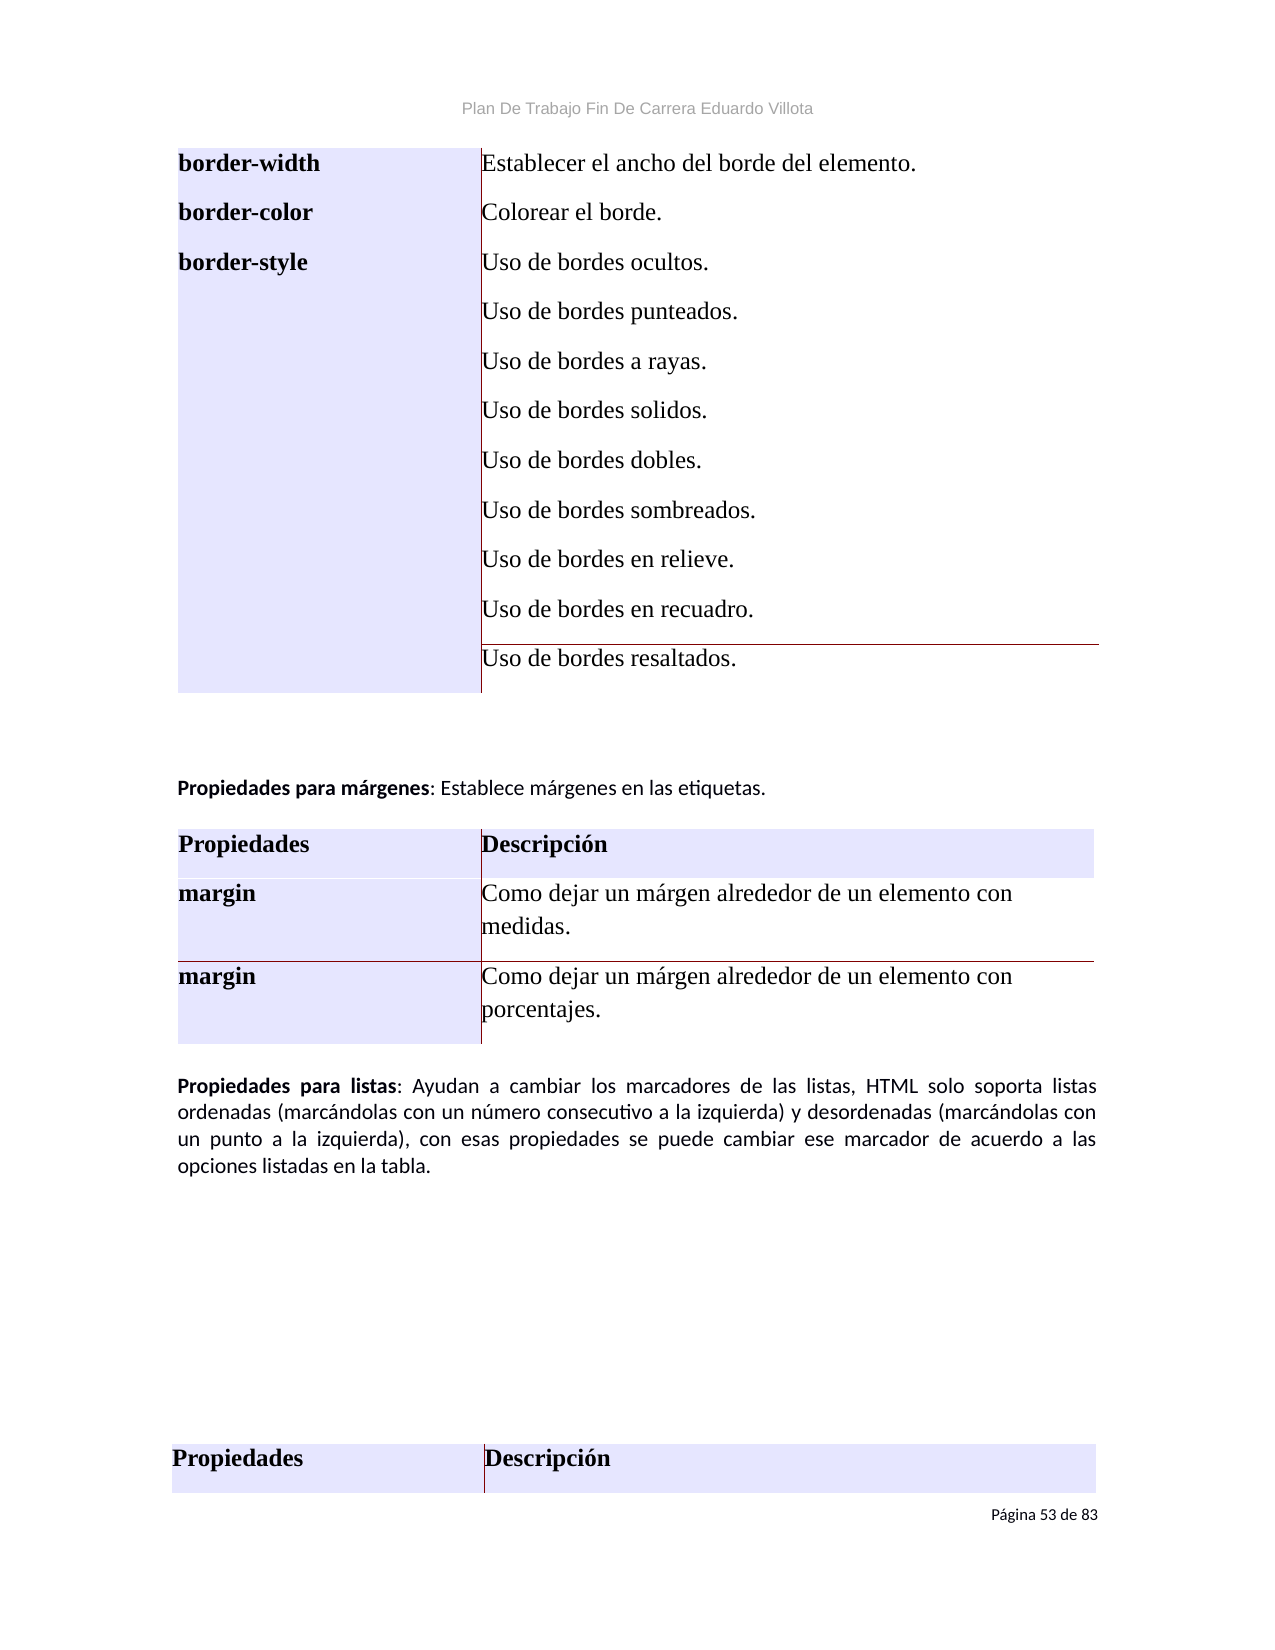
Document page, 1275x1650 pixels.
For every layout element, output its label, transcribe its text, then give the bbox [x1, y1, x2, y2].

table_cell border-color [178, 197, 481, 247]
table_cell Uso de bordes dobles. [482, 445, 1098, 495]
table_header Propiedades [172, 1444, 484, 1493]
table_cell Uso de bordes sombreados. [482, 495, 1098, 544]
table_cell Colorear el borde. [482, 197, 1098, 247]
table_cell Uso de bordes a rayas. [482, 346, 1098, 396]
text Propiedades para márgenes: Establece márgenes en las etiquetas. [177, 774, 1098, 801]
table_cell Establecer el ancho del borde del elemento. [482, 148, 1098, 197]
table_cell Uso de bordes ocultos. [482, 247, 1098, 296]
table_cell Como dejar un márgen alrededor de un elemento con porcentajes. [482, 962, 1094, 1044]
table_cell Como dejar un márgen alrededor de un elemento con medidas. [482, 879, 1094, 961]
table_header Propiedades [178, 829, 481, 878]
table_cell border-style [178, 247, 481, 693]
table_cell Uso de bordes en recuadro. [482, 594, 1098, 643]
table_cell margin [178, 879, 481, 961]
table_cell Uso de bordes resaltados. [482, 645, 1098, 693]
table_cell margin [178, 962, 481, 1044]
table_cell Uso de bordes en relieve. [482, 544, 1098, 594]
table_header Descripción [482, 829, 1094, 878]
table_cell Uso de bordes solidos. [482, 396, 1098, 445]
text Propiedades para listas: Ayudan a cambiar los marcadores de las listas, HTML solo soporta listas ordenadas (marcándolas con un número consecutivo a la izquierda) y desordenadas (marcándolas con un punto a la izquierda), con esas propiedades se puede cambiar ese marcador de acuerdo a las opciones listadas en la tabla. [177, 1072, 1098, 1178]
table_header Descripción [485, 1444, 1096, 1493]
table_cell border-width [178, 148, 481, 197]
table_cell Uso de bordes punteados. [482, 296, 1098, 346]
